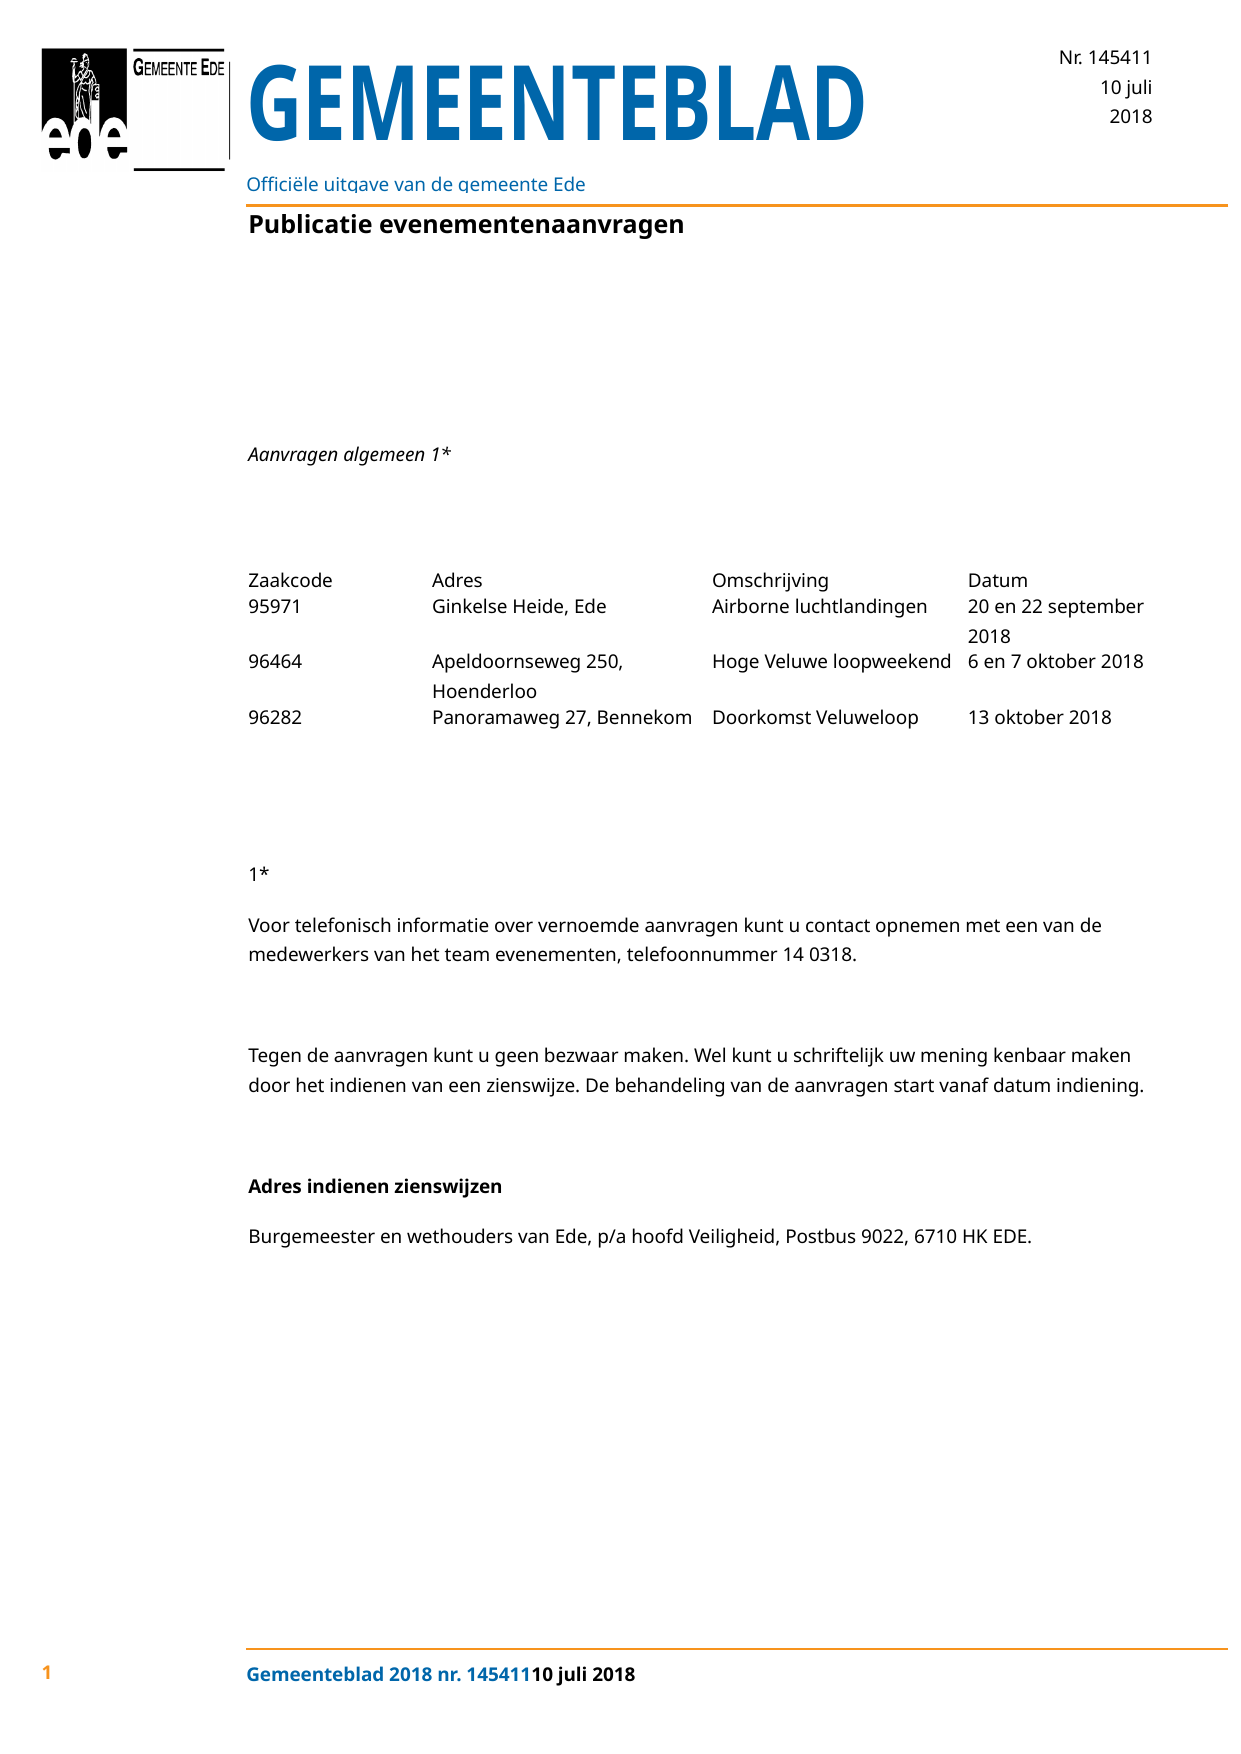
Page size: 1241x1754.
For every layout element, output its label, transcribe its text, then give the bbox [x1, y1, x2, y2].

picture [41, 47, 231, 172]
text Voor telefonisch informatie over vernoemde aanvragen kunt u contact opnemen met een van de medewerkers van het team evenementen, telefoonnummer 14 0318. [248, 912, 1152, 967]
table_cell [968, 833, 1152, 858]
table_cell [432, 807, 712, 833]
table_cell Apeldoornseweg 250, Hoenderloo [432, 649, 712, 704]
text Publicatie evenementenaanvragen [248, 207, 1152, 241]
table_cell 6 en 7 oktober 2018 [968, 649, 1152, 704]
table_cell [968, 781, 1152, 807]
table_cell 96464 [248, 649, 432, 704]
table_cell 95971 [248, 593, 432, 649]
table_cell 20 en 22 september 2018 [968, 593, 1152, 649]
table_cell [248, 730, 432, 755]
table_cell [712, 755, 968, 781]
table_cell Doorkomst Veluweloop [712, 704, 968, 730]
table_cell [968, 730, 1152, 755]
table_cell [248, 807, 432, 833]
table_cell [968, 755, 1152, 781]
table_cell Hoge Veluwe loopweekend [712, 649, 968, 704]
table_cell [248, 833, 432, 858]
table_cell 13 oktober 2018 [968, 704, 1152, 730]
table_cell [712, 833, 968, 858]
table_cell 96282 [248, 704, 432, 730]
table_header Datum [968, 568, 1152, 593]
text Burgemeester en wethouders van Ede, p/a hoofd Veiligheid, Postbus 9022, 6710 HK EDE. [248, 1223, 1152, 1249]
table_cell [968, 807, 1152, 833]
table_cell [712, 807, 968, 833]
table_cell [432, 833, 712, 858]
table_cell [248, 781, 432, 807]
table_cell [712, 730, 968, 755]
table_cell [432, 730, 712, 755]
table_header Zaakcode [248, 568, 432, 593]
text Tegen de aanvragen kunt u geen bezwaar maken. Wel kunt u schriftelijk uw mening kenbaar maken door het indienen van een zienswijze. De behandeling van de aanvragen start vanaf datum indiening. [248, 1042, 1152, 1098]
text 1* [248, 862, 1152, 887]
table_header Omschrijving [712, 568, 968, 593]
table_header Adres [432, 568, 712, 593]
text Adres indienen zienswijzen [248, 1173, 1152, 1198]
table_cell [432, 781, 712, 807]
table_cell [432, 755, 712, 781]
text Aanvragen algemeen 1* [248, 441, 1152, 467]
table_cell Airborne luchtlandingen [712, 593, 968, 649]
table_cell [712, 781, 968, 807]
table_cell Ginkelse Heide, Ede [432, 593, 712, 649]
table_cell [248, 755, 432, 781]
table_cell Panoramaweg 27, Bennekom [432, 704, 712, 730]
